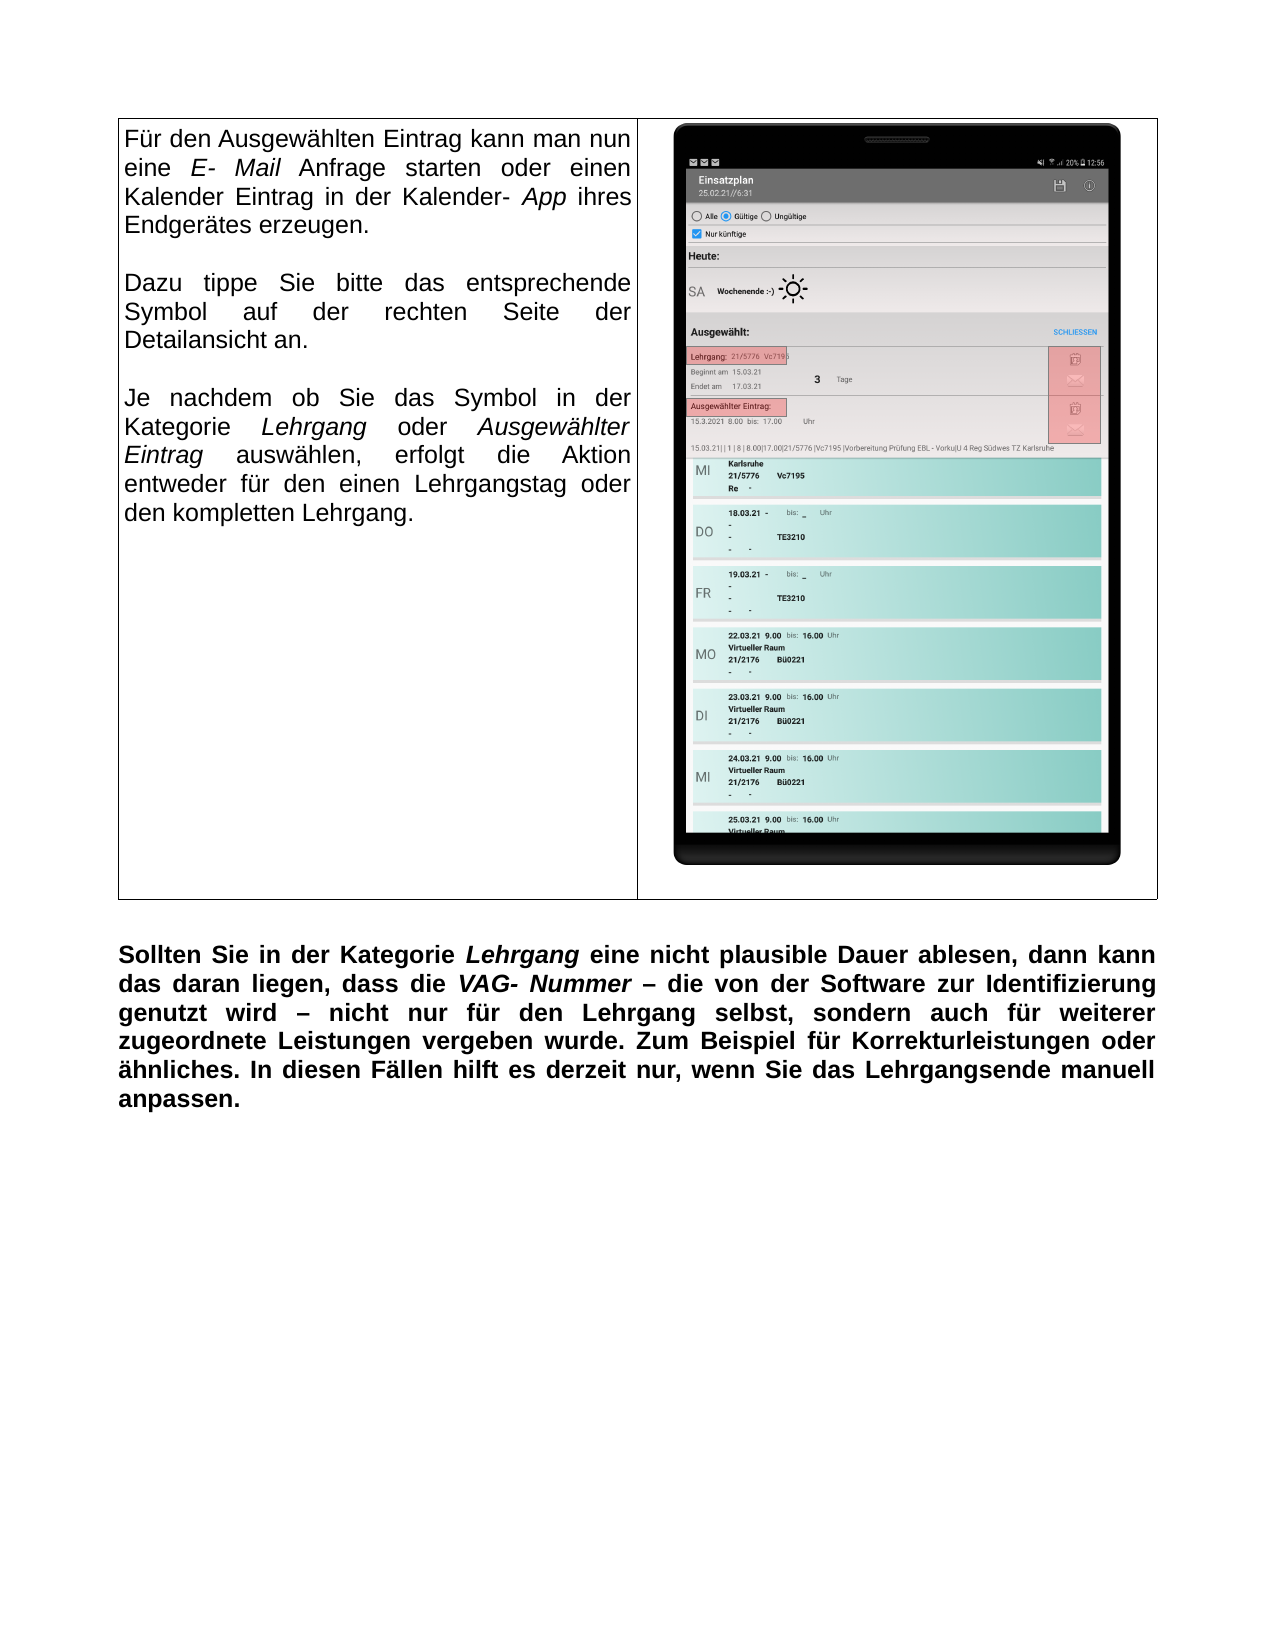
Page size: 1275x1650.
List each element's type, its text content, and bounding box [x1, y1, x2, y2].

picture [673, 123, 1121, 865]
subtitle Sollten Sie in der Kategorie Lehrgang eine nicht plausible Dauer ablesen, dann kann das daran liegen, dass die VAG- Nummer – die von der Software zur Identifizierung genutzt wird – nicht nur für den Lehrgang selbst, sondern auch für weiterer zugeordnete Leistungen vergeben wurde. Zum Beispiel für Korrekturleistungen oder ähnliches. In diesen Fällen hilft es derzeit nur, wenn Sie das Lehrgangsende manuell anpassen. [118, 940, 1157, 1112]
table_header Für den Ausgewählten Eintrag kann man nun eine E- Mail Anfrage starten oder einen Kalender Eintrag in der Kalender- App ihres Endgerätes erzeugen. Dazu tippe Sie bitte das entsprechende Symbol auf der rechten Seite der Detailansicht an. Je nachdem ob Sie das Symbol in der Kategorie Lehrgang oder Ausgewählter Eintrag auswählen, erfolgt die Aktion entweder für den einen Lehrgangstag oder den kompletten Lehrgang. [119, 119, 637, 899]
table_header [638, 119, 1157, 899]
